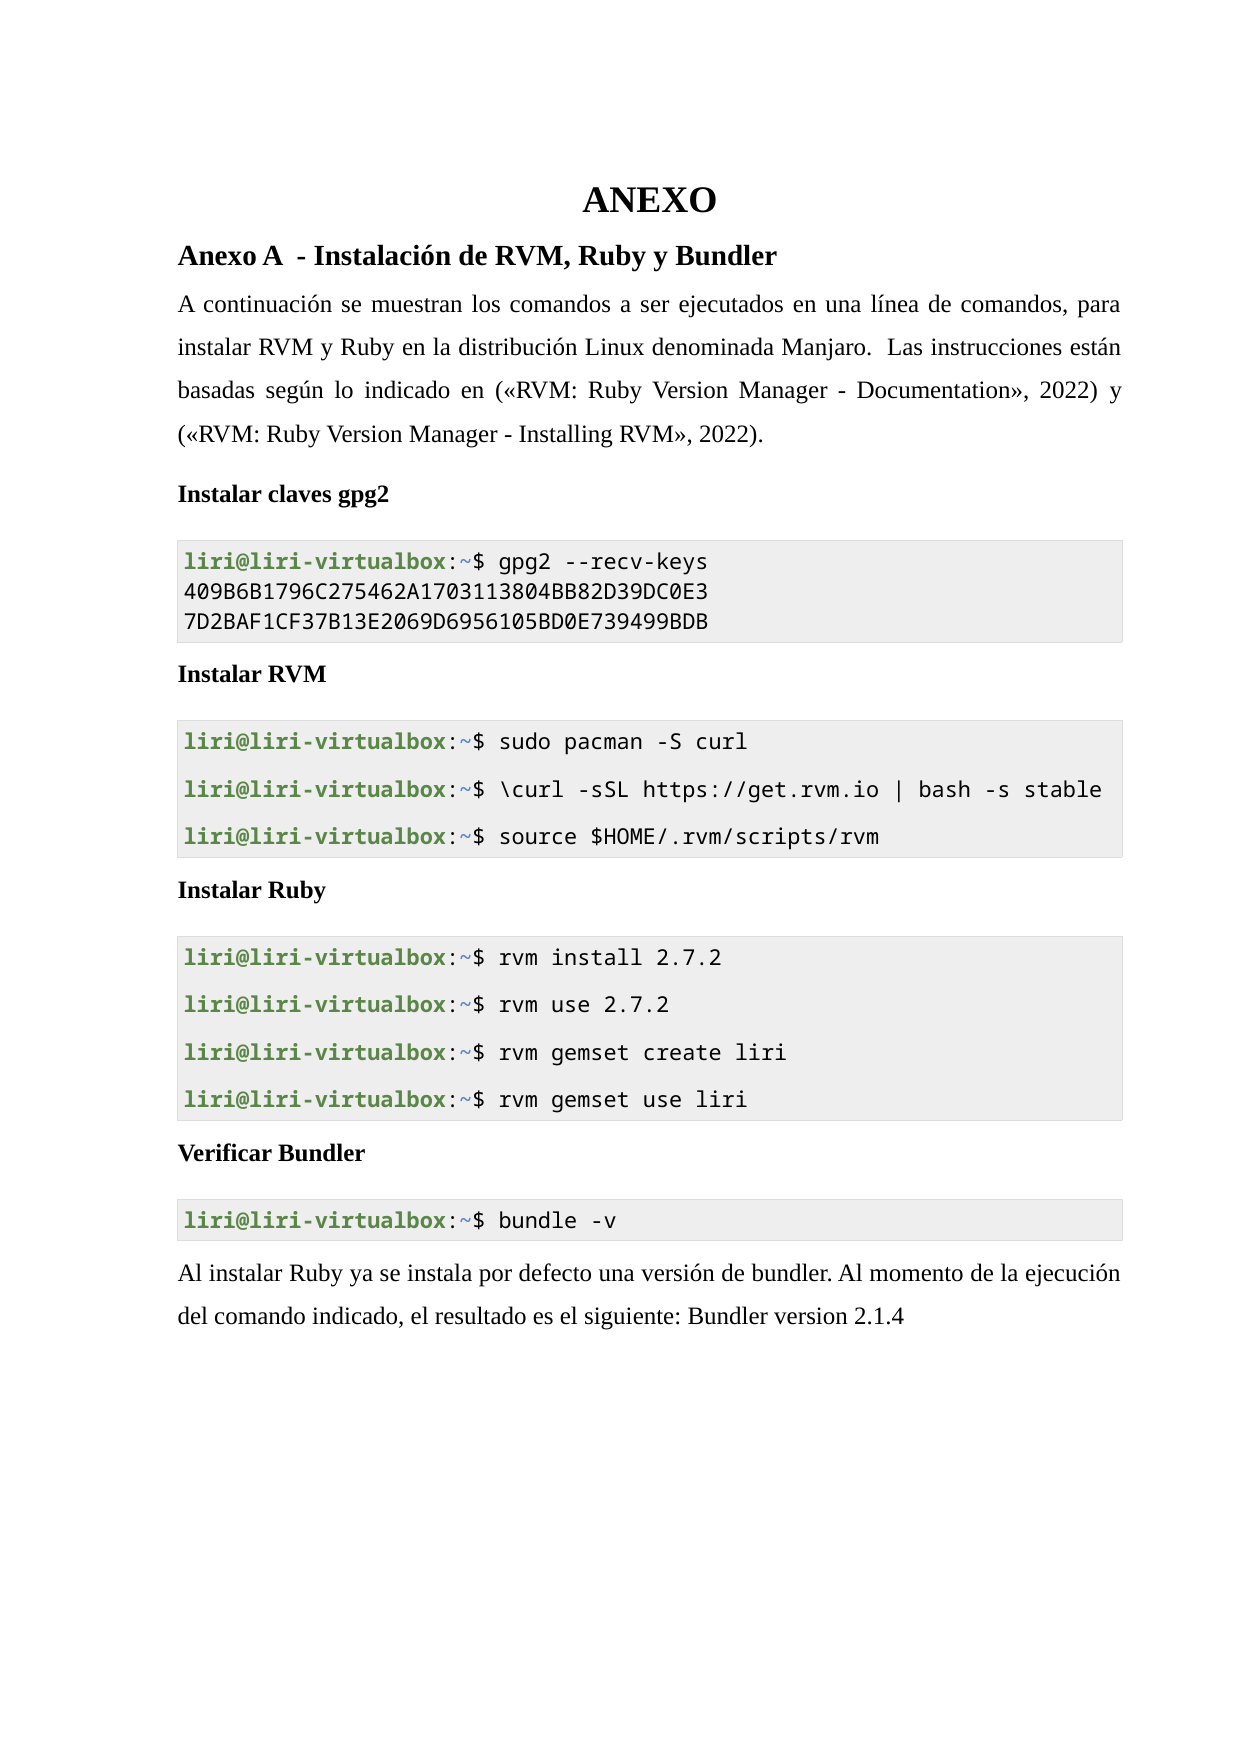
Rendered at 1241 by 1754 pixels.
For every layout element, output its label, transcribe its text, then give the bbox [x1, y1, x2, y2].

list Anexo A - Instalación de RVM, Ruby y Bundler [177, 238, 1122, 272]
text liri@liri-virtualbox:~$ rvm gemset use liri [178, 1078, 1122, 1120]
text liri@liri-virtualbox:~$ bundle -v [178, 1200, 1122, 1240]
text Al instalar Ruby ya se instala por defecto una versión de bundler. Al momento de la ejecución del comando indicado, el resultado es el siguiente: Bundler version 2.1.4 [177, 1258, 1122, 1330]
text liri@liri-virtualbox:~$ rvm gemset create liri [178, 1031, 1122, 1067]
text liri@liri-virtualbox:~$ source $HOME/.rvm/scripts/rvm [178, 815, 1122, 857]
text A continuación se muestran los comandos a ser ejecutados en una línea de comandos, para instalar RVM y Ruby en la distribución Linux denominada Manjaro. Las instrucciones están basadas según lo indicado en («RVM: Ruby Version Manager - Documentation», 2022)⁠ y («RVM: Ruby Version Manager - Installing RVM», 2022)⁠. [177, 289, 1122, 447]
text liri@liri-virtualbox:~$ \curl -sSL https://get.rvm.io | bash -s stable [178, 768, 1122, 804]
text Instalar claves gpg2 [177, 479, 1122, 508]
list Anexo [177, 177, 1122, 220]
text Verificar Bundler [177, 1138, 1122, 1167]
text liri@liri-virtualbox:~$ rvm use 2.7.2 [178, 983, 1122, 1019]
text liri@liri-virtualbox:~$ rvm install 2.7.2 [178, 937, 1122, 972]
text liri@liri-virtualbox:~$ gpg2 --recv-keys 409B6B1796C275462A1703113804BB82D39DC0E3 7D2BAF1CF37B13E2069D6956105BD0E739499BDB [178, 541, 1122, 642]
text liri@liri-virtualbox:~$ sudo pacman -S curl [178, 721, 1122, 756]
text Instalar RVM [177, 659, 1122, 688]
text Instalar Ruby [177, 875, 1122, 904]
